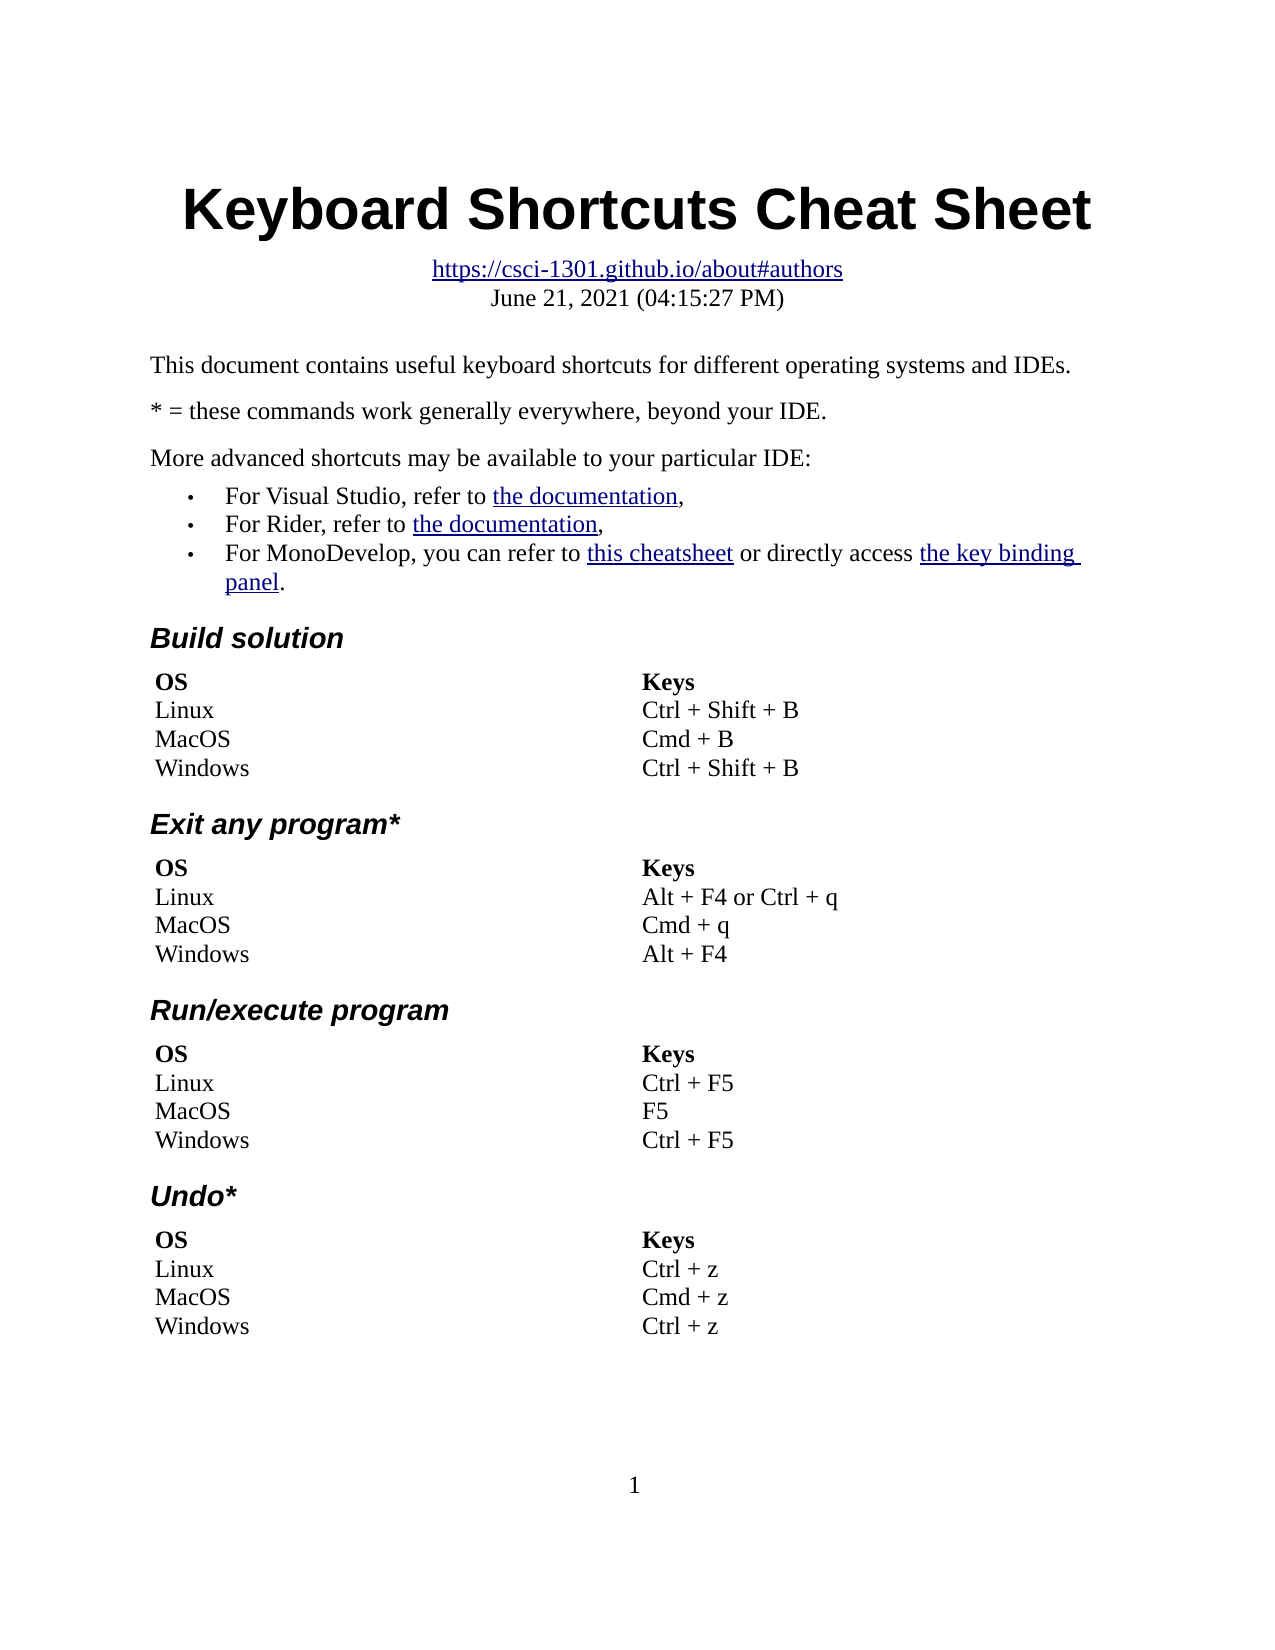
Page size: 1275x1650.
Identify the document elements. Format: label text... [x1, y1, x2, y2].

table_cell Ctrl + Shift + B [638, 753, 1125, 782]
table_cell Windows [150, 1125, 637, 1154]
table_cell MacOS [150, 724, 637, 753]
table_cell Ctrl + z [638, 1311, 1125, 1340]
text This document contains useful keyboard shortcuts for different operating systems and IDEs. [150, 350, 1125, 378]
table_cell Cmd + q [638, 910, 1125, 939]
table_cell Alt + F4 or Ctrl + q [638, 882, 1125, 910]
list For MonoDevelop, you can refer to this cheatsheet or directly access the key binding panel. [187, 538, 1125, 596]
text More advanced shortcuts may be available to your particular IDE: [150, 443, 1125, 472]
subtitle Build solution [150, 621, 1125, 654]
table_header OS [150, 1225, 637, 1254]
table_header OS [150, 1039, 637, 1068]
table_header Keys [638, 667, 1125, 696]
table_cell Linux [150, 696, 637, 724]
table_cell Cmd + z [638, 1283, 1125, 1311]
table_cell MacOS [150, 1283, 637, 1311]
table_cell MacOS [150, 1096, 637, 1125]
text June 21, 2021 (04:15:27 PM) [150, 283, 1125, 312]
table_cell Windows [150, 939, 637, 968]
subtitle Undo* [150, 1179, 1125, 1212]
table_cell MacOS [150, 910, 637, 939]
table_header OS [150, 667, 637, 696]
table_cell Ctrl + Shift + B [638, 696, 1125, 724]
subtitle Run/execute program [150, 993, 1125, 1026]
table_cell Ctrl + F5 [638, 1068, 1125, 1096]
table_cell Linux [150, 882, 637, 910]
table_cell Ctrl + F5 [638, 1125, 1125, 1154]
table_cell Windows [150, 1311, 637, 1340]
table_header Keys [638, 1039, 1125, 1068]
table_cell Cmd + B [638, 724, 1125, 753]
table_cell F5 [638, 1096, 1125, 1125]
text * = these commands work generally everywhere, beyond your IDE. [150, 396, 1125, 425]
list For Rider, refer to the documentation, [187, 509, 1125, 538]
list For Visual Studio, refer to the documentation, [187, 481, 1125, 509]
table_cell Alt + F4 [638, 939, 1125, 968]
table_header Keys [638, 1225, 1125, 1254]
text https://csci-1301.github.io/about#authors [150, 254, 1125, 283]
subtitle Exit any program* [150, 807, 1125, 840]
title Keyboard Shortcuts Cheat Sheet [150, 175, 1125, 242]
table_cell Linux [150, 1254, 637, 1282]
table_cell Windows [150, 753, 637, 782]
table_header Keys [638, 853, 1125, 882]
table_cell Ctrl + z [638, 1254, 1125, 1282]
table_cell Linux [150, 1068, 637, 1096]
table_header OS [150, 853, 637, 882]
